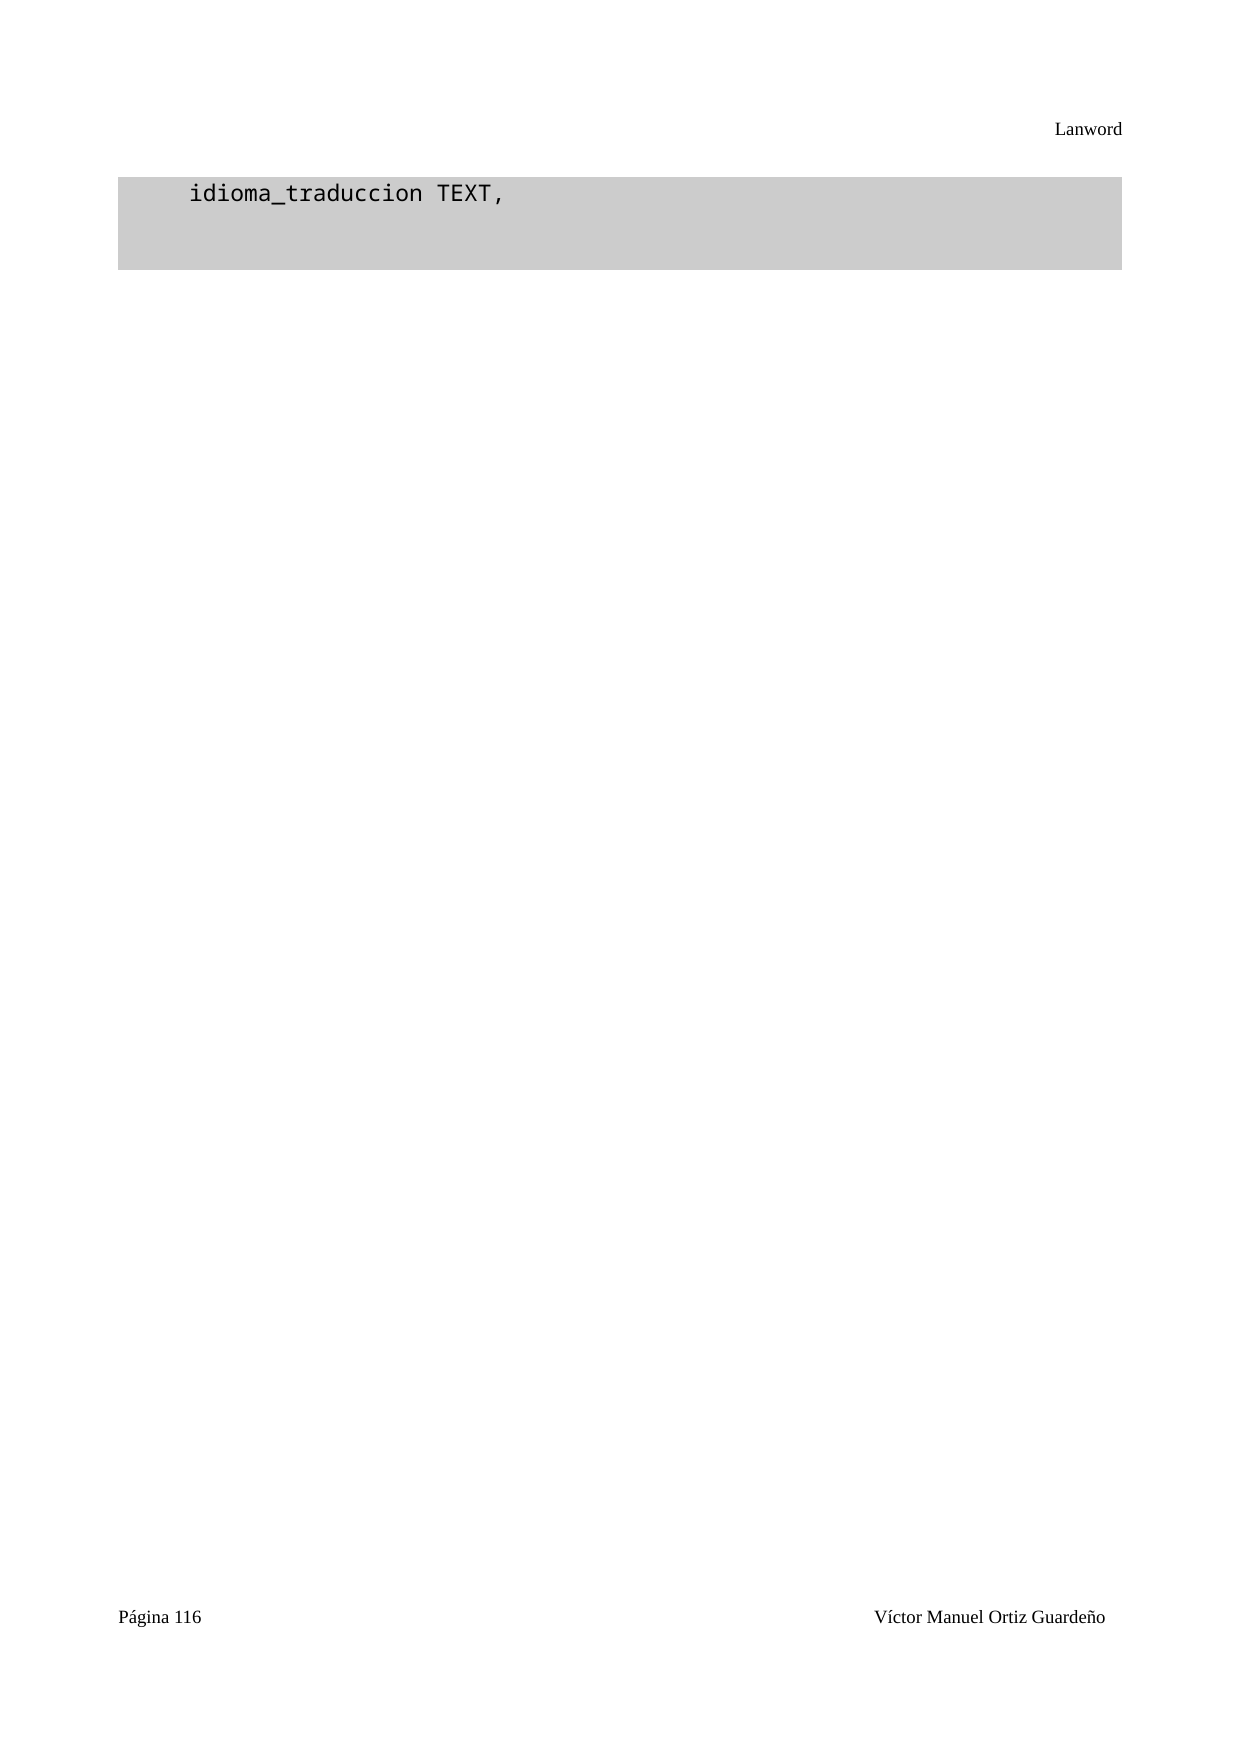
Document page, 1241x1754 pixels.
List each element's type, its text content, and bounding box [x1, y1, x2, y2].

text idioma_traduccion TEXT, [118, 177, 1122, 208]
